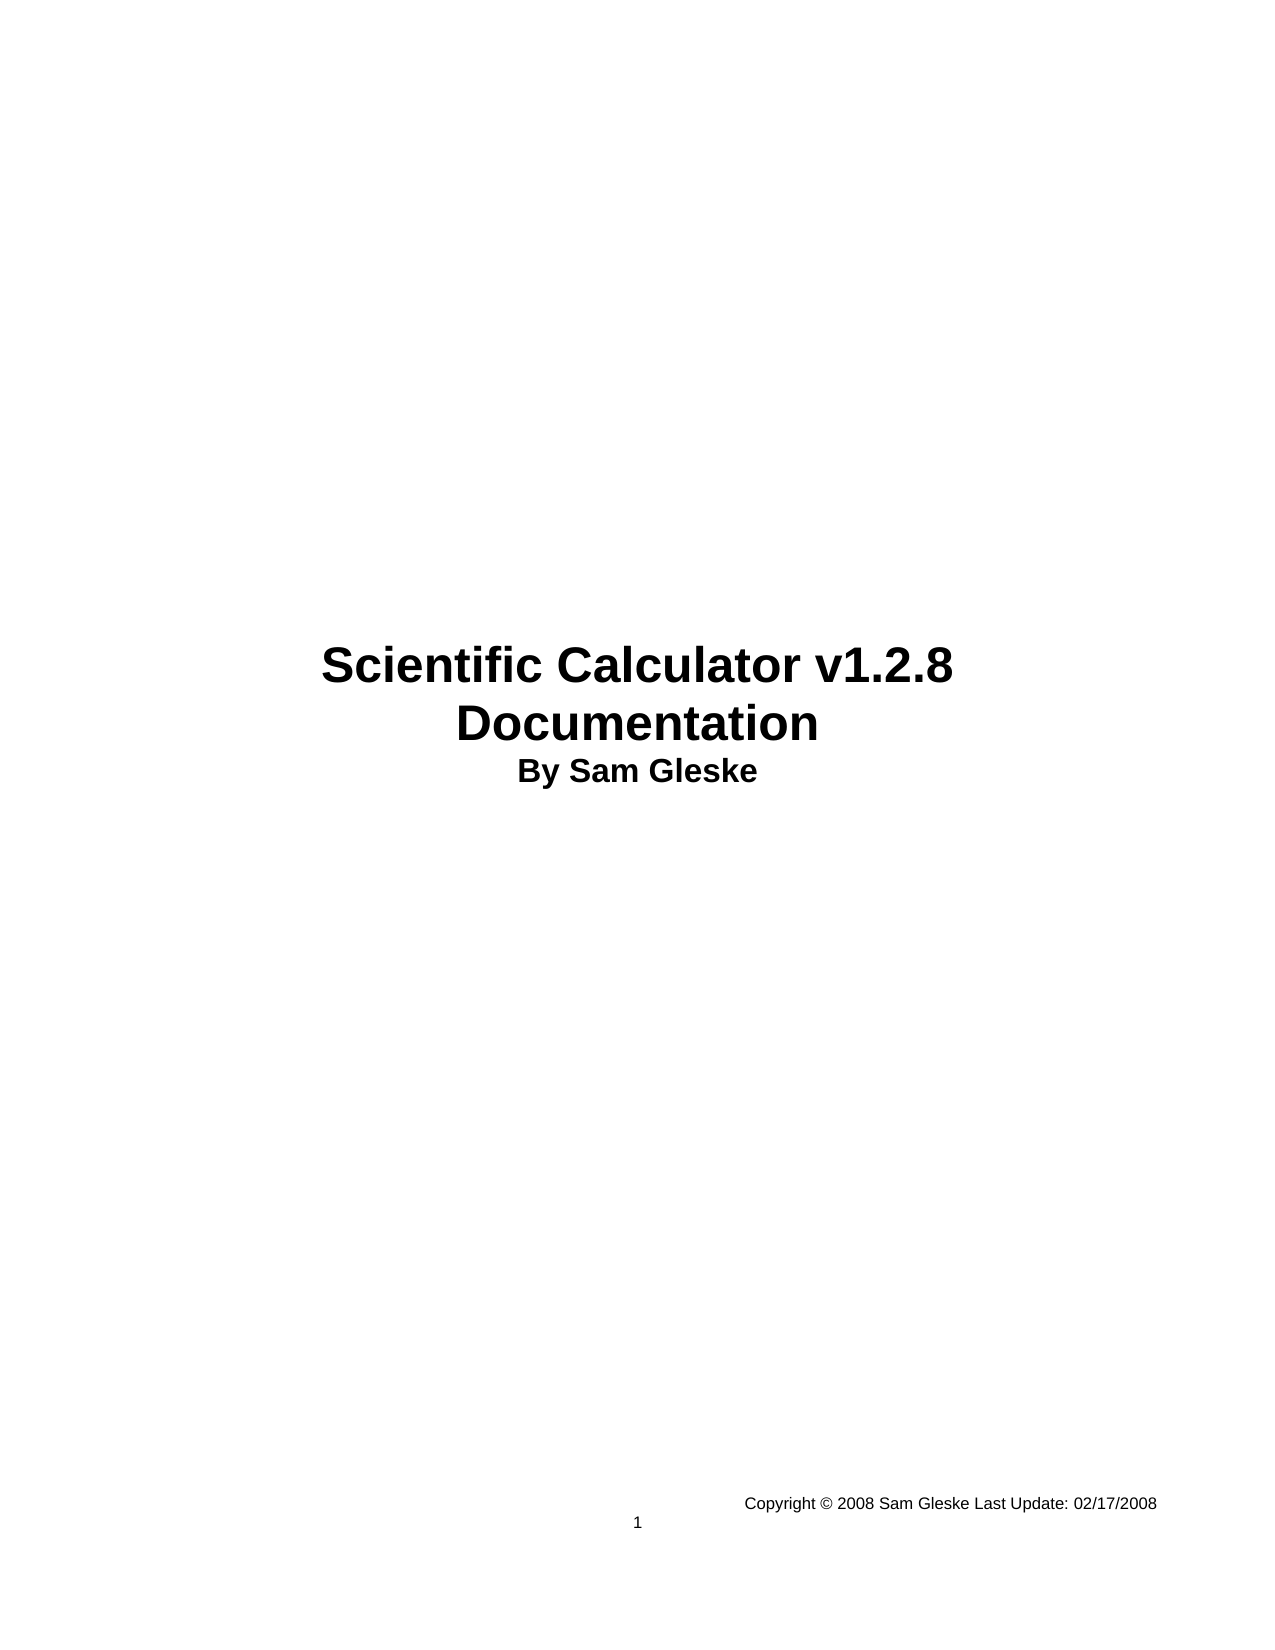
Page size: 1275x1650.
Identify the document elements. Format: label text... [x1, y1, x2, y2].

text Scientific Calculator v1.2.8 [118, 636, 1157, 693]
text By Sam Gleske [118, 751, 1157, 789]
text Documentation [118, 693, 1157, 751]
